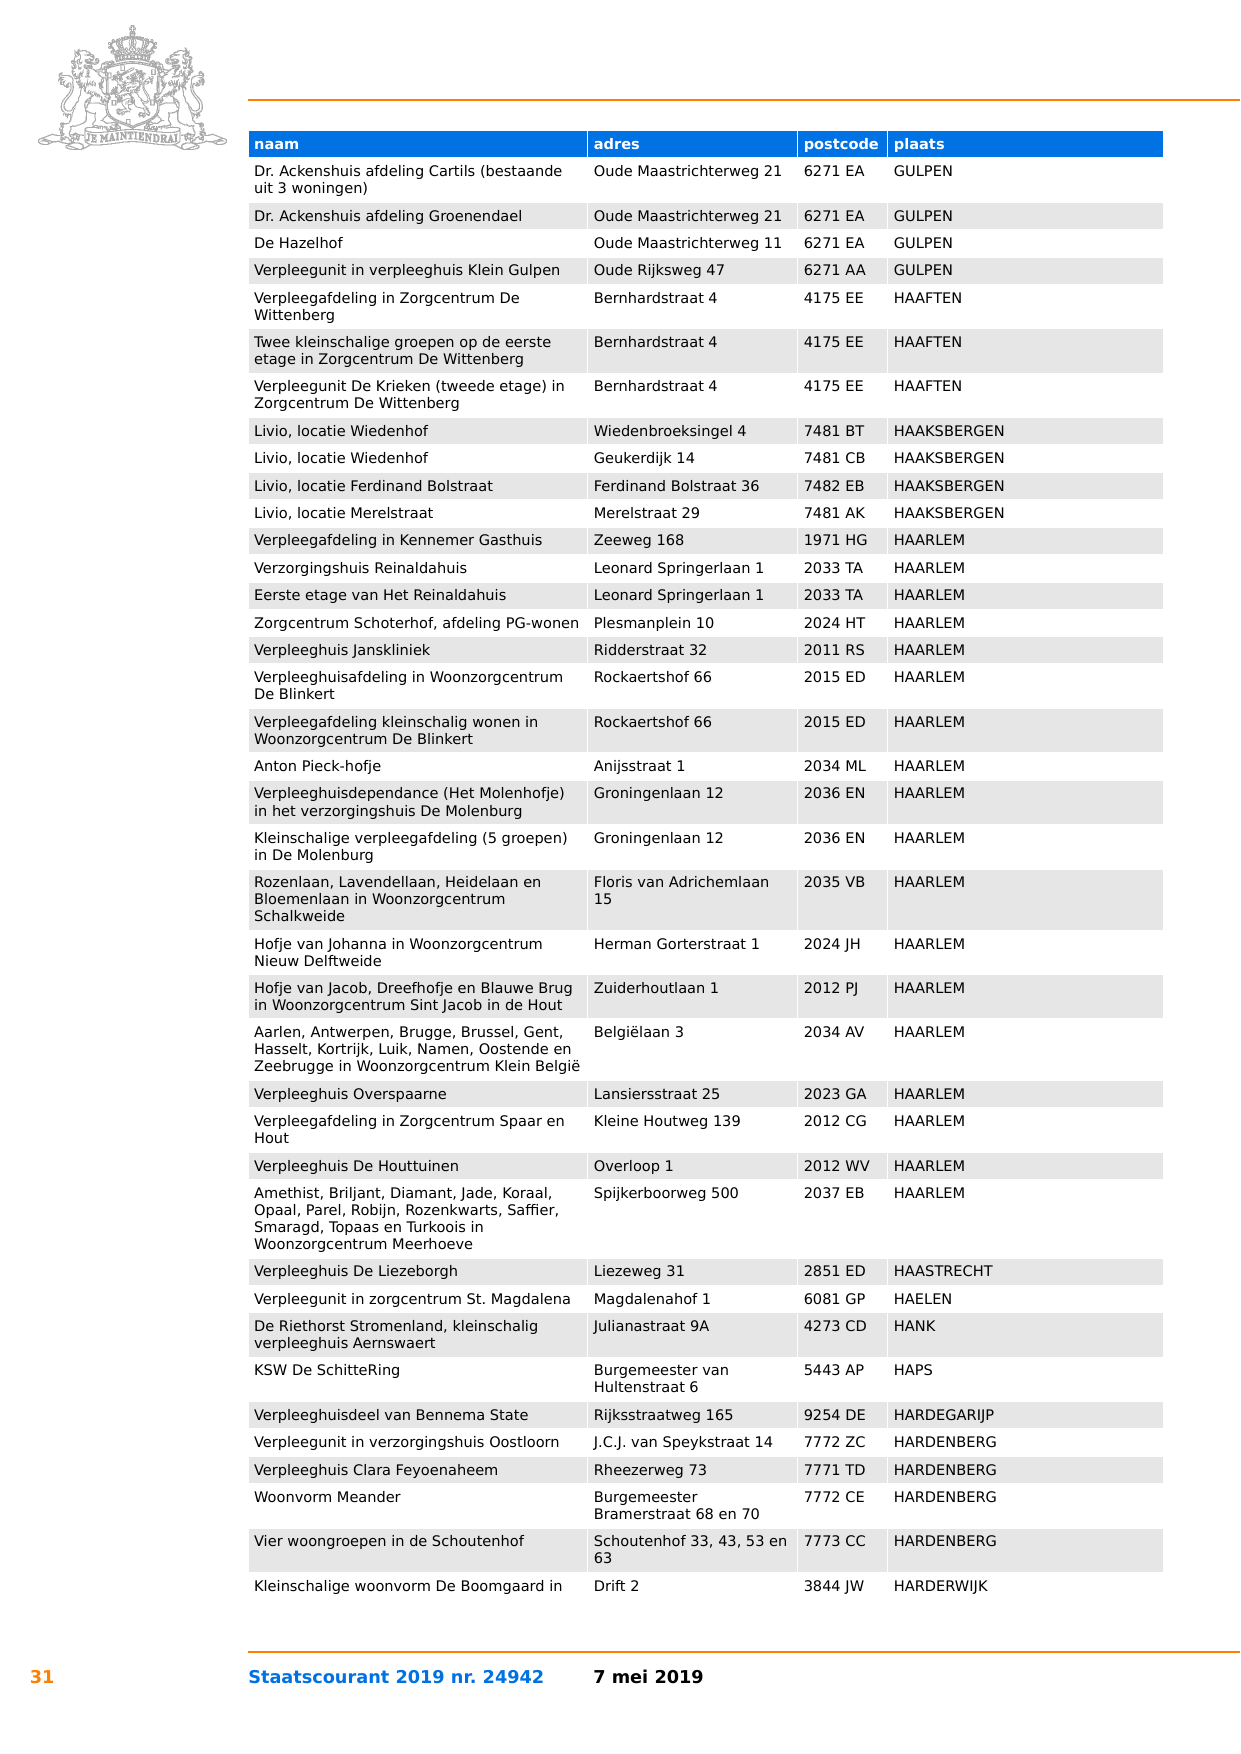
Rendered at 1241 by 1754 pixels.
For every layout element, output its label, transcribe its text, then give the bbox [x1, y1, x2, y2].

table_header adres [588, 131, 797, 157]
table_cell HAARLEM [888, 975, 1163, 1018]
table_cell HAARLEM [888, 1180, 1163, 1257]
table_cell 3844 JW [798, 1573, 887, 1599]
table_cell 7482 EB [798, 473, 887, 499]
table_cell Verpleeghuisdeel van Bennema State [249, 1402, 587, 1428]
table_cell Bernhardstraat 4 [588, 285, 797, 328]
table_cell HAAKSBERGEN [888, 418, 1163, 444]
table_cell Spijkerboorweg 500 [588, 1180, 797, 1257]
table_cell HAARLEM [888, 1020, 1163, 1080]
table_cell Oude Maastrichterweg 21 [588, 158, 797, 202]
table_cell Leonard Springerlaan 1 [588, 583, 797, 609]
table_cell Verpleegafdeling in Zorgcentrum De Wittenberg [249, 285, 587, 328]
table_cell Woonvorm Meander [249, 1484, 587, 1527]
table_cell HAARLEM [888, 528, 1163, 554]
table_cell HAARLEM [888, 610, 1163, 636]
table_cell Groningenlaan 12 [588, 825, 797, 868]
table_cell HAARLEM [888, 637, 1163, 663]
table_cell Merelstraat 29 [588, 500, 797, 527]
table_cell Overloop 1 [588, 1153, 797, 1179]
table_cell Verpleeghuisdependance (Het Molenhofje) in het verzorgingshuis De Molenburg [249, 781, 587, 824]
table_cell Amethist, Briljant, Diamant, Jade, Koraal, Opaal, Parel, Robijn, Rozenkwarts, Saffier, Smaragd, Topaas en Turkoois in Woonzorgcentrum Meerhoeve [249, 1180, 587, 1257]
table_cell HARDENBERG [888, 1429, 1163, 1456]
table_cell Hofje van Johanna in Woonzorgcentrum Nieuw Delftweide [249, 931, 587, 974]
table_cell 2036 EN [798, 825, 887, 868]
table_cell Julianastraat 9A [588, 1313, 797, 1357]
table_cell Hofje van Jacob, Dreefhofje en Blauwe Brug in Woonzorgcentrum Sint Jacob in de Hout [249, 975, 587, 1018]
table_cell De Riethorst Stromenland, kleinschalig verpleeghuis Aernswaert [249, 1313, 587, 1357]
table_cell HAAKSBERGEN [888, 473, 1163, 499]
table_cell 7773 CC [798, 1529, 887, 1572]
table_cell HAARLEM [888, 870, 1163, 930]
table_cell Eerste etage van Het Reinaldahuis [249, 583, 587, 609]
table_cell 7481 CB [798, 445, 887, 472]
table_cell HAARLEM [888, 583, 1163, 609]
table_cell 6271 EA [798, 230, 887, 256]
table_cell HARDEGARIJP [888, 1402, 1163, 1428]
table_cell HARDENBERG [888, 1484, 1163, 1527]
table_cell 6081 GP [798, 1286, 887, 1312]
table_cell 2036 EN [798, 781, 887, 824]
table_header naam [249, 131, 587, 157]
table_cell 4175 EE [798, 329, 887, 373]
picture [38, 25, 227, 150]
table_cell Rijksstraatweg 165 [588, 1402, 797, 1428]
table_cell 2034 AV [798, 1020, 887, 1080]
table_cell 2033 TA [798, 555, 887, 581]
table_cell 2023 GA [798, 1081, 887, 1107]
table_cell 2034 ML [798, 753, 887, 780]
table_cell Verpleeghuis Clara Feyoenaheem [249, 1457, 587, 1483]
table_cell GULPEN [888, 258, 1163, 284]
table_cell Verpleegunit in zorgcentrum St. Magdalena [249, 1286, 587, 1312]
table_cell HAAKSBERGEN [888, 500, 1163, 527]
table_cell HAARLEM [888, 709, 1163, 752]
table_cell Kleine Houtweg 139 [588, 1108, 797, 1152]
table_cell HAARLEM [888, 555, 1163, 581]
table_cell Ridderstraat 32 [588, 637, 797, 663]
table_cell 1971 HG [798, 528, 887, 554]
table_cell Liezeweg 31 [588, 1259, 797, 1285]
table_cell 2012 CG [798, 1108, 887, 1152]
table_cell HAARLEM [888, 753, 1163, 780]
table_cell GULPEN [888, 203, 1163, 229]
table_cell 6271 EA [798, 203, 887, 229]
table_cell Dr. Ackenshuis afdeling Cartils (bestaande uit 3 woningen) [249, 158, 587, 202]
table_cell Anijsstraat 1 [588, 753, 797, 780]
table_cell Verpleegunit in verzorgingshuis Oostloorn [249, 1429, 587, 1456]
table_cell 4175 EE [798, 374, 887, 417]
table_cell HAARLEM [888, 1153, 1163, 1179]
table_cell 2015 ED [798, 665, 887, 708]
table_cell 2012 WV [798, 1153, 887, 1179]
table_cell Lansiersstraat 25 [588, 1081, 797, 1107]
table_cell Groningenlaan 12 [588, 781, 797, 824]
table_header postcode [798, 131, 887, 157]
table_cell HARDENBERG [888, 1457, 1163, 1483]
table_cell 4175 EE [798, 285, 887, 328]
table_header plaats [888, 131, 1163, 157]
table_cell HAPS [888, 1358, 1163, 1401]
table_cell HAARLEM [888, 1081, 1163, 1107]
table_cell 7481 AK [798, 500, 887, 527]
table_cell De Hazelhof [249, 230, 587, 256]
table_cell HAARLEM [888, 781, 1163, 824]
table_cell 6271 EA [798, 158, 887, 202]
table_cell Kleinschalige woonvorm De Boomgaard in [249, 1573, 587, 1599]
table_cell Drift 2 [588, 1573, 797, 1599]
table_cell Magdalenahof 1 [588, 1286, 797, 1312]
table_cell Livio, locatie Merelstraat [249, 500, 587, 527]
table_cell HAELEN [888, 1286, 1163, 1312]
table_cell Leonard Springerlaan 1 [588, 555, 797, 581]
table_cell Bernhardstraat 4 [588, 329, 797, 373]
table_cell HAARLEM [888, 825, 1163, 868]
table_cell KSW De SchitteRing [249, 1358, 587, 1401]
table_cell 4273 CD [798, 1313, 887, 1357]
table_cell Verpleeghuis De Houttuinen [249, 1153, 587, 1179]
table_cell Rockaertshof 66 [588, 709, 797, 752]
table_cell J.C.J. van Speykstraat 14 [588, 1429, 797, 1456]
table_cell HAAKSBERGEN [888, 445, 1163, 472]
table_cell 7481 BT [798, 418, 887, 444]
table_cell 9254 DE [798, 1402, 887, 1428]
table_cell 5443 AP [798, 1358, 887, 1401]
table_cell 2033 TA [798, 583, 887, 609]
table_cell Livio, locatie Ferdinand Bolstraat [249, 473, 587, 499]
table_cell Zuiderhoutlaan 1 [588, 975, 797, 1018]
table_cell 7771 TD [798, 1457, 887, 1483]
table_cell Anton Pieck-hofje [249, 753, 587, 780]
table_cell Oude Rijksweg 47 [588, 258, 797, 284]
table_cell 2024 HT [798, 610, 887, 636]
table_cell Plesmanplein 10 [588, 610, 797, 636]
table_cell 2012 PJ [798, 975, 887, 1018]
table_cell Verpleegafdeling kleinschalig wonen in Woonzorgcentrum De Blinkert [249, 709, 587, 752]
table_cell Herman Gorterstraat 1 [588, 931, 797, 974]
table_cell Verzorgingshuis Reinaldahuis [249, 555, 587, 581]
table_cell HAAFTEN [888, 374, 1163, 417]
table_cell HAARLEM [888, 1108, 1163, 1152]
table_cell Vier woongroepen in de Schoutenhof [249, 1529, 587, 1572]
table_cell Geukerdijk 14 [588, 445, 797, 472]
table_cell Verpleeghuis Overspaarne [249, 1081, 587, 1107]
table_cell HAASTRECHT [888, 1259, 1163, 1285]
table_cell 2037 EB [798, 1180, 887, 1257]
table_cell Rheezerweg 73 [588, 1457, 797, 1483]
table_cell Floris van Adrichemlaan 15 [588, 870, 797, 930]
table_cell Verpleeghuis Janskliniek [249, 637, 587, 663]
table_cell Zeeweg 168 [588, 528, 797, 554]
table_cell Zorgcentrum Schoterhof, afdeling PG-wonen [249, 610, 587, 636]
table_cell Verpleeghuisafdeling in Woonzorgcentrum De Blinkert [249, 665, 587, 708]
table_cell 7772 CE [798, 1484, 887, 1527]
table_cell Dr. Ackenshuis afdeling Groenendael [249, 203, 587, 229]
table_cell Rozenlaan, Lavendellaan, Heidelaan en Bloemenlaan in Woonzorgcentrum Schalkweide [249, 870, 587, 930]
table_cell Verpleegunit De Krieken (tweede etage) in Zorgcentrum De Wittenberg [249, 374, 587, 417]
table_cell Oude Maastrichterweg 11 [588, 230, 797, 256]
table_cell Oude Maastrichterweg 21 [588, 203, 797, 229]
table_cell Belgiëlaan 3 [588, 1020, 797, 1080]
table_cell Burgemeester van Hultenstraat 6 [588, 1358, 797, 1401]
table_cell HANK [888, 1313, 1163, 1357]
table_cell 7772 ZC [798, 1429, 887, 1456]
table_cell HARDERWIJK [888, 1573, 1163, 1599]
table_cell 2851 ED [798, 1259, 887, 1285]
table_cell Verpleegunit in verpleeghuis Klein Gulpen [249, 258, 587, 284]
table_cell Rockaertshof 66 [588, 665, 797, 708]
table_cell HARDENBERG [888, 1529, 1163, 1572]
table_cell HAARLEM [888, 931, 1163, 974]
table_cell 2035 VB [798, 870, 887, 930]
table_cell GULPEN [888, 230, 1163, 256]
table_cell Wiedenbroeksingel 4 [588, 418, 797, 444]
table_cell Bernhardstraat 4 [588, 374, 797, 417]
table_cell HAARLEM [888, 665, 1163, 708]
table_cell Kleinschalige verpleegafdeling (5 groepen) in De Molenburg [249, 825, 587, 868]
table_cell HAAFTEN [888, 329, 1163, 373]
table_cell Ferdinand Bolstraat 36 [588, 473, 797, 499]
table_cell Burgemeester Bramerstraat 68 en 70 [588, 1484, 797, 1527]
table_cell Aarlen, Antwerpen, Brugge, Brussel, Gent, Hasselt, Kortrijk, Luik, Namen, Oostende en Zeebrugge in Woonzorgcentrum Klein België [249, 1020, 587, 1080]
table_cell Verpleegafdeling in Kennemer Gasthuis [249, 528, 587, 554]
table_cell 2011 RS [798, 637, 887, 663]
table_cell Schoutenhof 33, 43, 53 en 63 [588, 1529, 797, 1572]
table_cell Verpleegafdeling in Zorgcentrum Spaar en Hout [249, 1108, 587, 1152]
table_cell Twee kleinschalige groepen op de eerste etage in Zorgcentrum De Wittenberg [249, 329, 587, 373]
table_cell Verpleeghuis De Liezeborgh [249, 1259, 587, 1285]
table_cell 2015 ED [798, 709, 887, 752]
table_cell GULPEN [888, 158, 1163, 202]
table_cell HAAFTEN [888, 285, 1163, 328]
table_cell 6271 AA [798, 258, 887, 284]
table_cell Livio, locatie Wiedenhof [249, 445, 587, 472]
table_cell Livio, locatie Wiedenhof [249, 418, 587, 444]
table_cell 2024 JH [798, 931, 887, 974]
